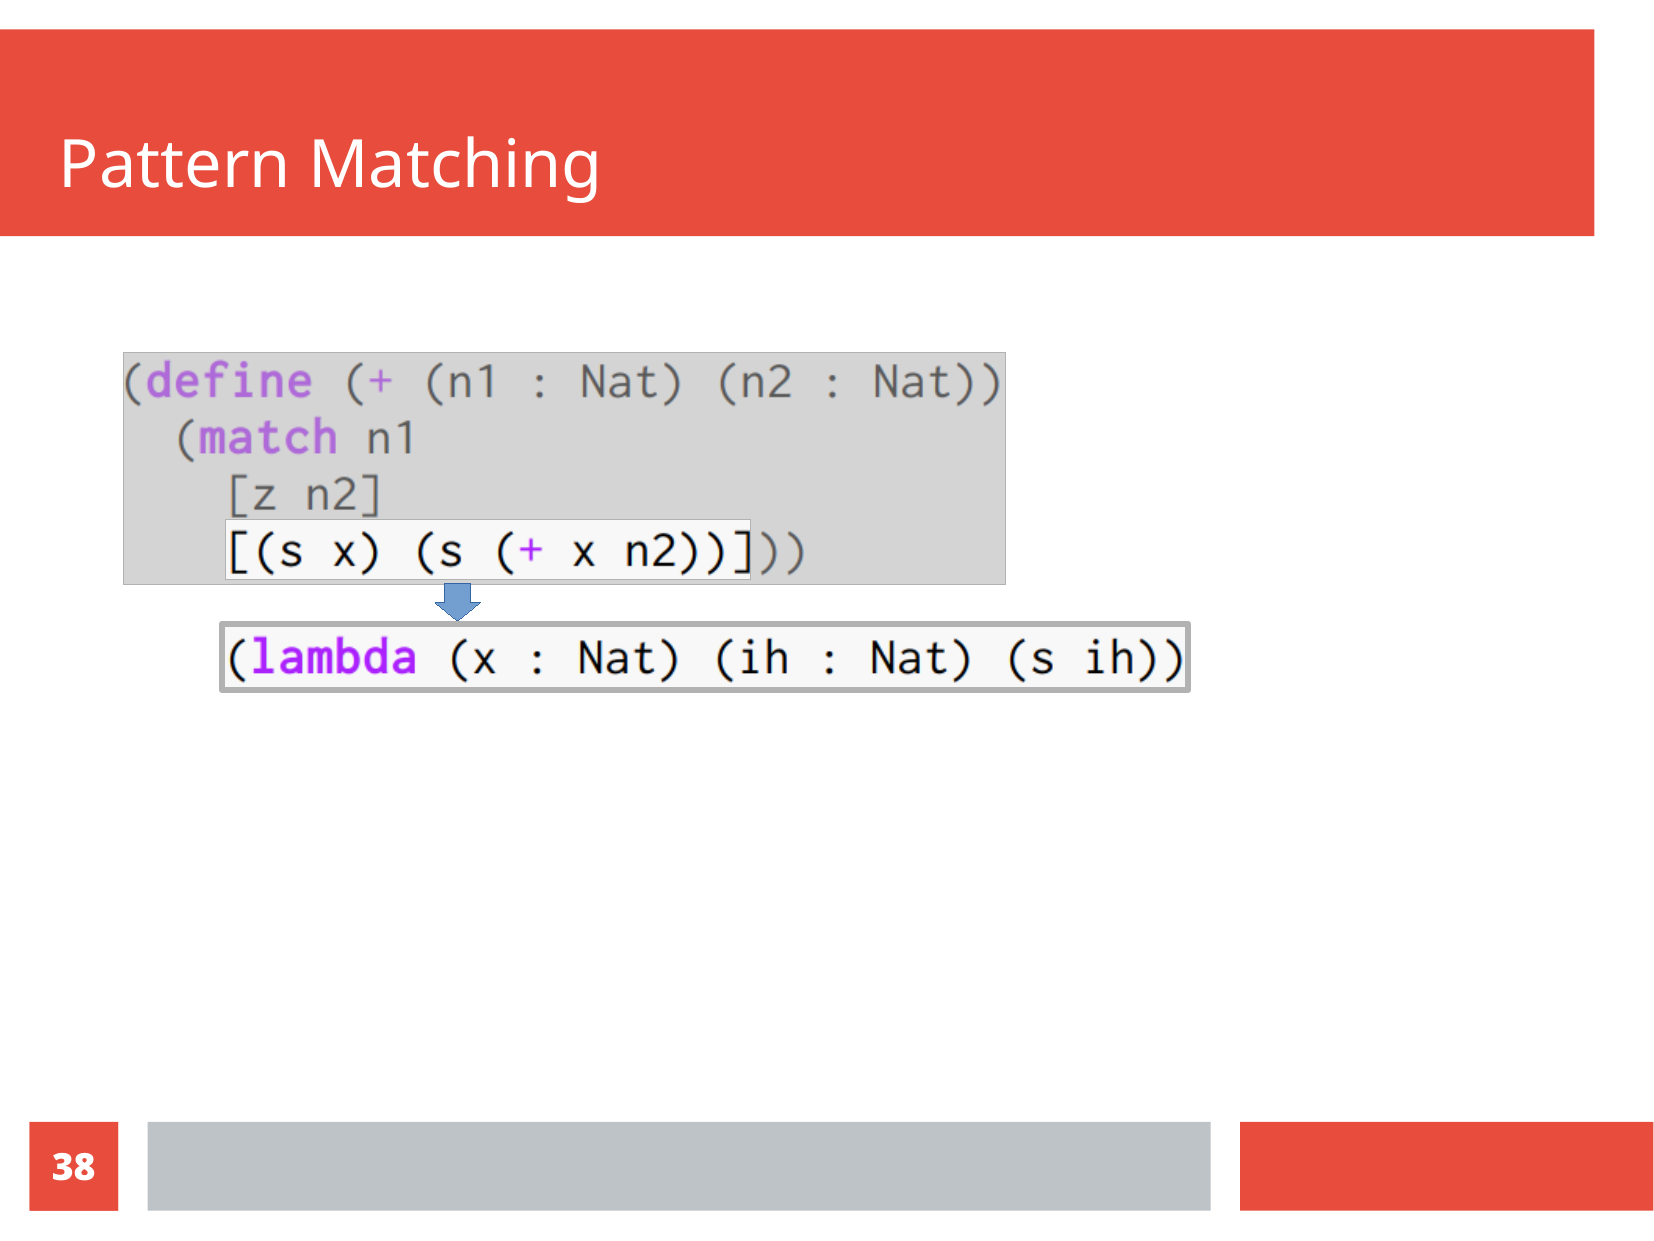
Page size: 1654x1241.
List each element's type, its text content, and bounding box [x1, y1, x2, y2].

text_box [123, 352, 1006, 621]
picture [225, 626, 1185, 687]
picture [226, 520, 750, 579]
title Pattern Matching [59, 59, 1595, 207]
